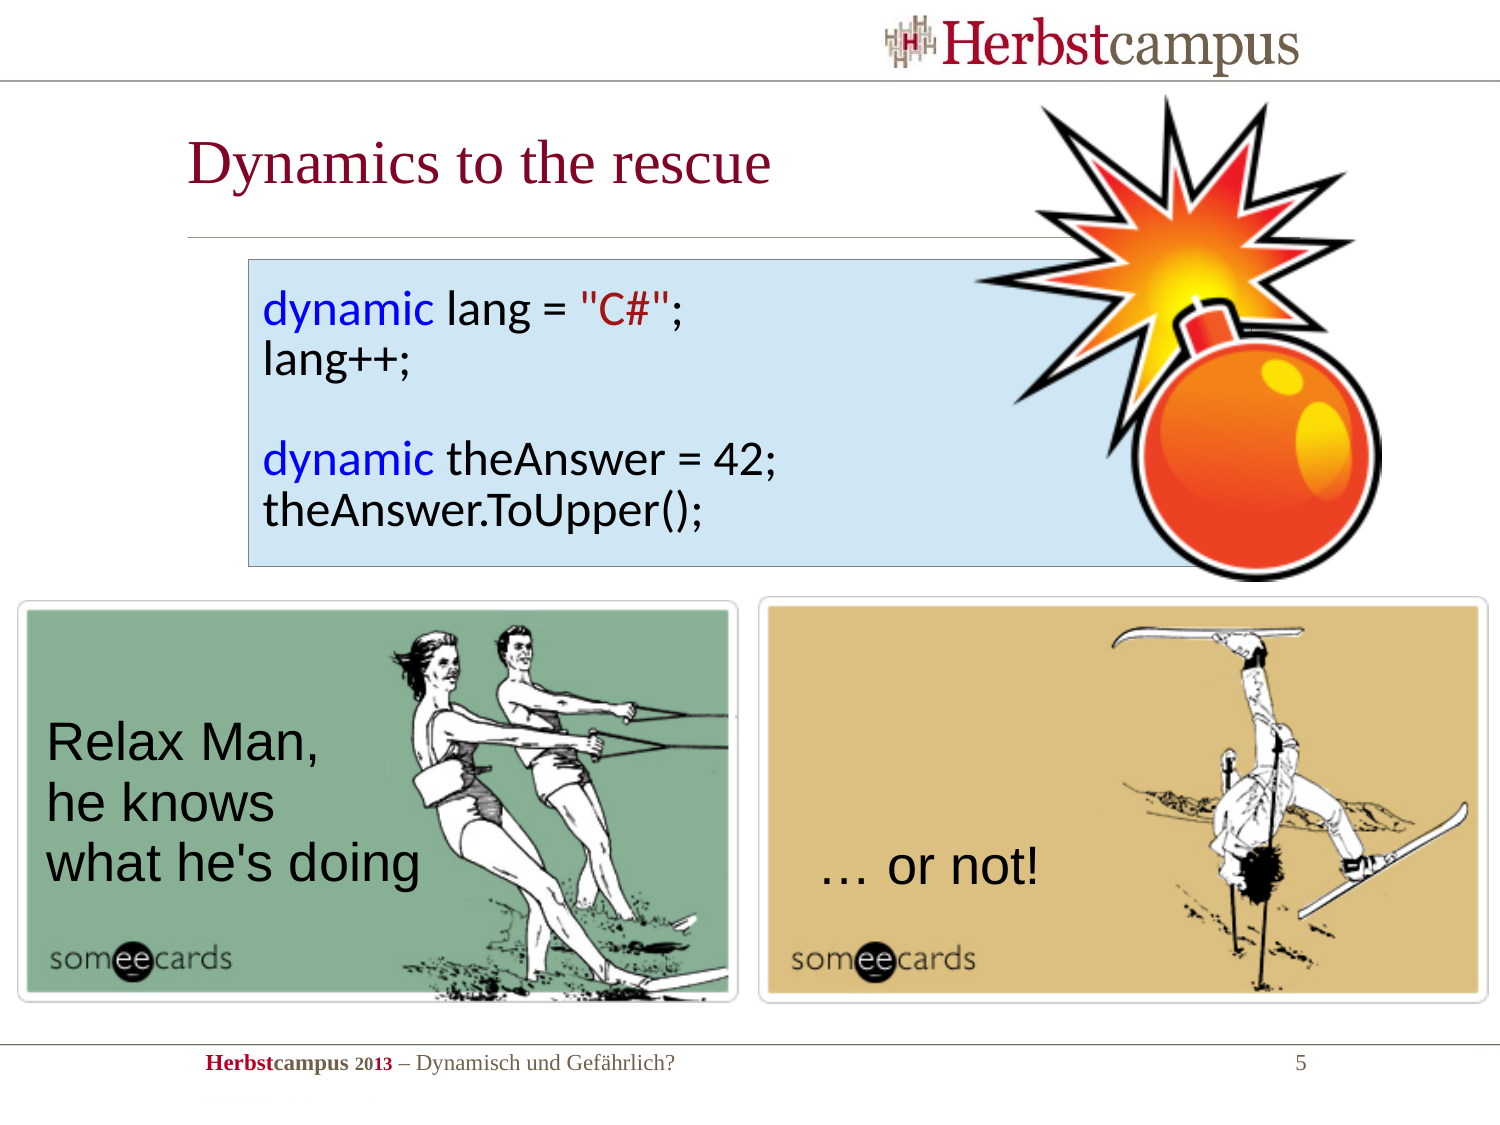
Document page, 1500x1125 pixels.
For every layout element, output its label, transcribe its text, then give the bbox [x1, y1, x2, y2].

text_box … or not! [803, 828, 1056, 904]
text_box dynamic lang = "C#"; lang++; dynamic theAnswer = 42; theAnswer.ToUpper(); [248, 259, 973, 567]
picture [0, 0, 1500, 1125]
title Dynamics to the rescue [187, 79, 1299, 246]
text_box Relax Man, he knows what he's doing [31, 704, 438, 901]
